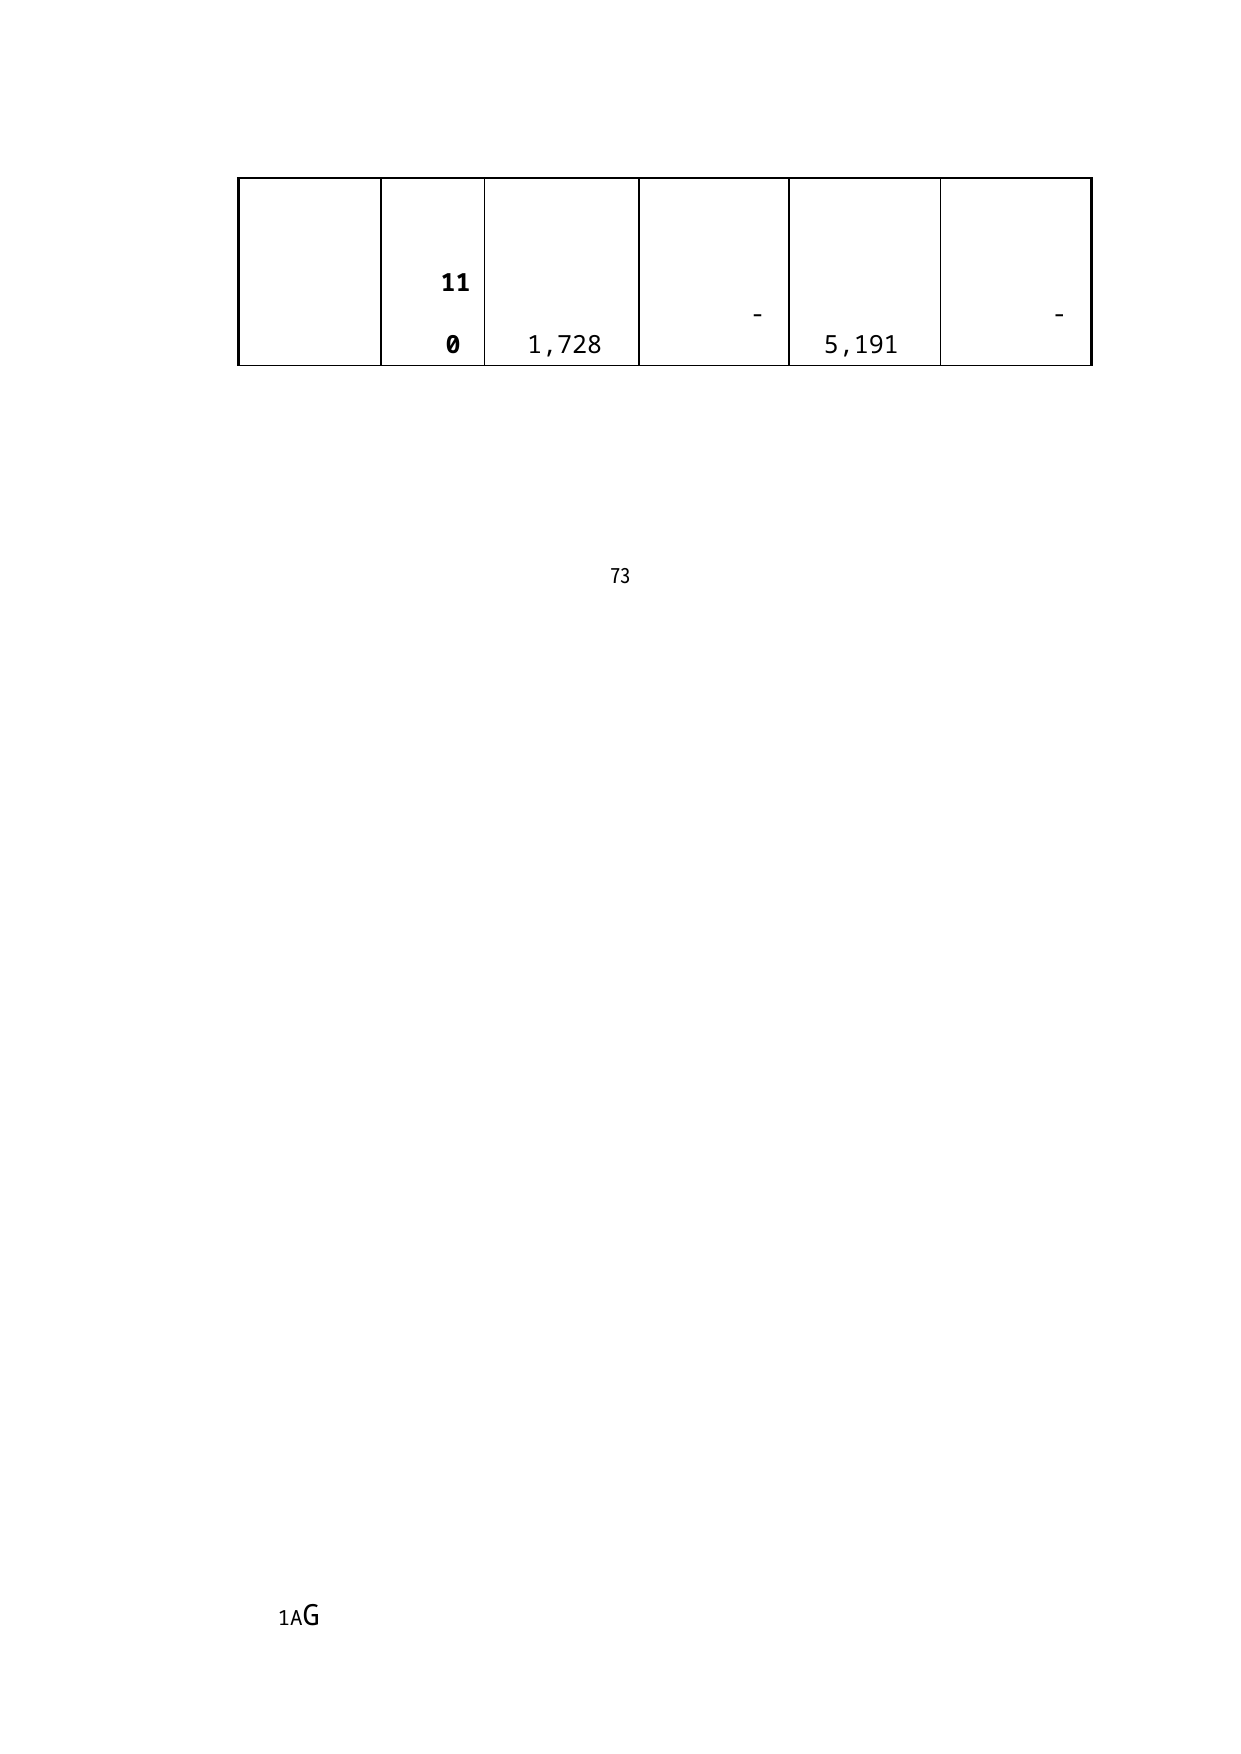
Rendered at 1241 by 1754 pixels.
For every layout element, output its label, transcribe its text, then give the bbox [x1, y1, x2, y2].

table_cell - [941, 179, 1090, 365]
table_cell 5,191 [790, 179, 940, 365]
table_cell 110 [382, 179, 484, 365]
table_cell [240, 179, 380, 365]
table_cell - [640, 179, 788, 365]
table_cell 1,728 [485, 179, 638, 365]
